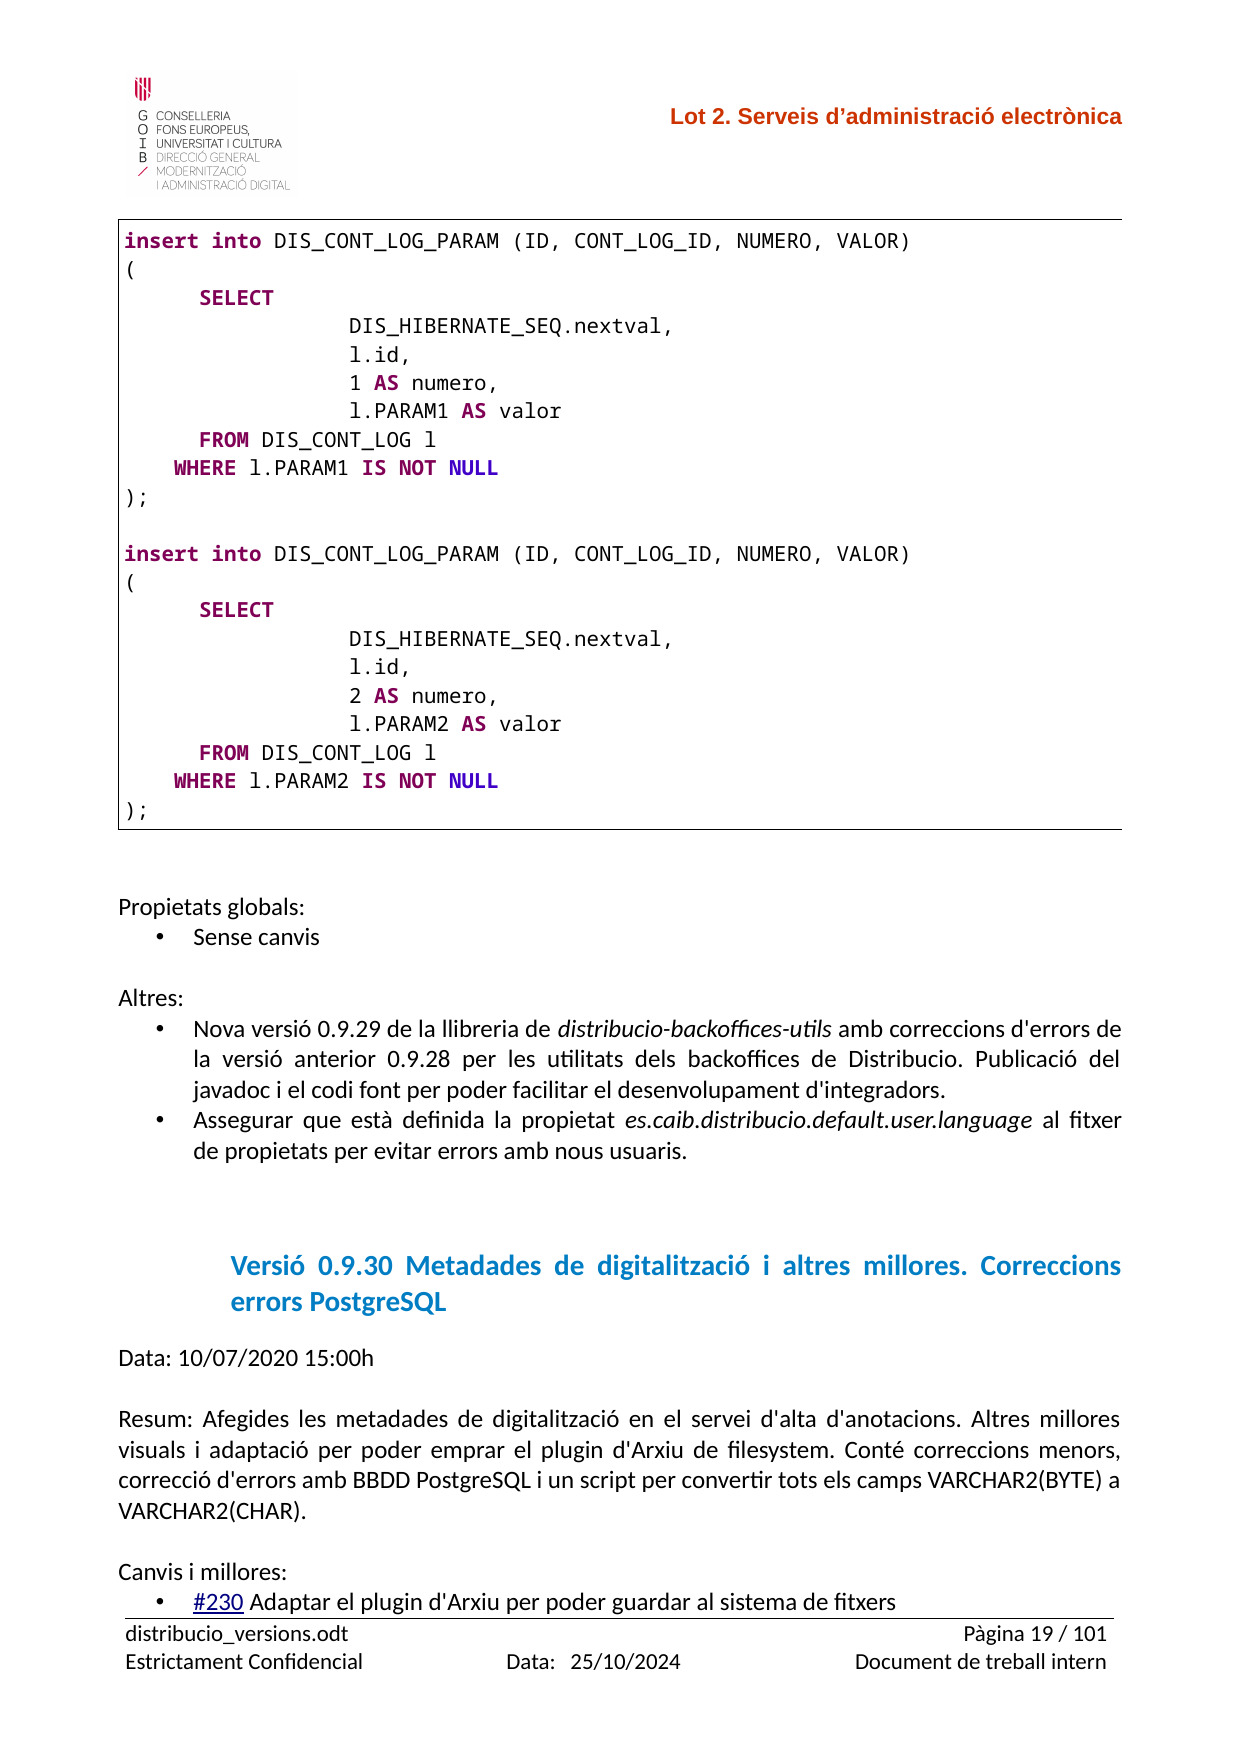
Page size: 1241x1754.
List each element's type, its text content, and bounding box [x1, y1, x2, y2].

list Assegurar que està definida la propietat es.caib.distribucio.default.user.language al fitxer de propietats per evitar errors amb nous usuaris. [156, 1104, 1122, 1166]
picture [126, 70, 299, 197]
list Nova versió 0.9.29 de la llibreria de distribucio-backoffices-utils amb correccions d'errors de la versió anterior 0.9.28 per les utilitats dels backoffices de Distribucio. Publicació del javadoc i el codi font per poder facilitar el desenvolupament d'integradors. [156, 1013, 1122, 1104]
text Data: 10/07/2020 15:00h [118, 1342, 1122, 1373]
table_header insert into DIS_CONT_LOG_PARAM (ID, CONT_LOG_ID, NUMERO, VALOR) ( SELECT DIS_HIBERNATE_SEQ.nextval, l.id, 1 AS numero, l.PARAM1 AS valor FROM DIS_CONT_LOG l WHERE l.PARAM1 IS NOT NULL ); insert into DIS_CONT_LOG_PARAM (ID, CONT_LOG_ID, NUMERO, VALOR) ( SELECT DIS_HIBERNATE_SEQ.nextval, l.id, 2 AS numero, l.PARAM2 AS valor FROM DIS_CONT_LOG l WHERE l.PARAM2 IS NOT NULL ); [119, 220, 1122, 829]
list #230 Adaptar el plugin d'Arxiu per poder guardar al sistema de fitxers [156, 1586, 1122, 1617]
list Sense canvis [156, 921, 1122, 952]
text Resum: Afegides les metadades de digitalització en el servei d'alta d'anotacions. Altres millores visuals i adaptació per poder emprar el plugin d'Arxiu de filesystem. Conté correccions menors, correcció d'errors amb BBDD PostgreSQL i un script per convertir tots els camps VARCHAR2(BYTE) a VARCHAR2(CHAR). [118, 1403, 1122, 1525]
text Canvis i millores: [118, 1556, 1122, 1586]
text Propietats globals: [118, 891, 1122, 921]
text Altres: [118, 982, 1122, 1013]
subtitle Versió 0.9.30 Metadades de digitalització i altres millores. Correccions errors PostgreSQL [153, 1247, 1122, 1318]
